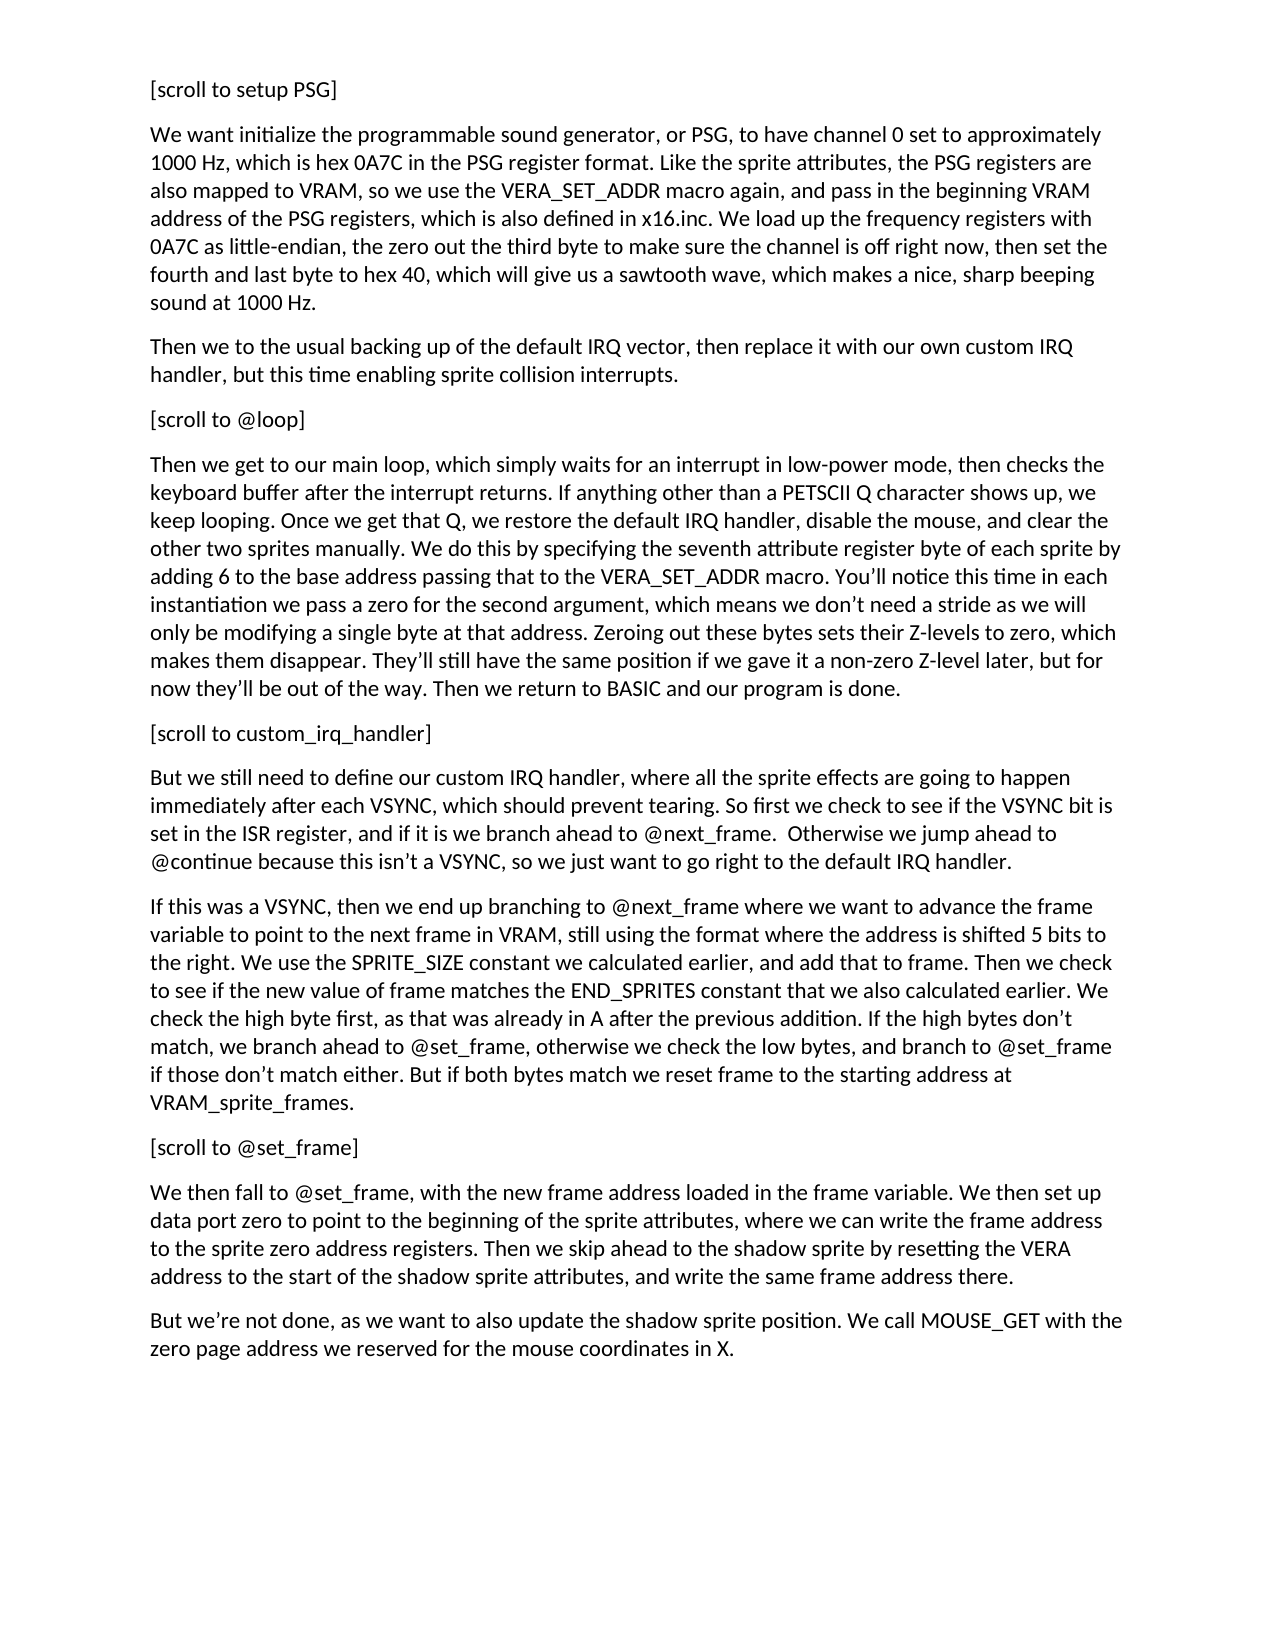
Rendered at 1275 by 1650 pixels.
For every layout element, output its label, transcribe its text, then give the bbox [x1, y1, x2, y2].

text We want initialize the programmable sound generator, or PSG, to have channel 0 set to approximately 1000 Hz, which is hex 0A7C in the PSG register format. Like the sprite attributes, the PSG registers are also mapped to VRAM, so we use the VERA_SET_ADDR macro again, and pass in the beginning VRAM address of the PSG registers, which is also defined in x16.inc. We load up the frequency registers with 0A7C as little-endian, the zero out the third byte to make sure the channel is off right now, then set the fourth and last byte to hex 40, which will give us a sawtooth wave, which makes a nice, sharp beeping sound at 1000 Hz. [150, 120, 1125, 316]
text [scroll to custom_irq_handler] [150, 719, 1125, 747]
text Then we get to our main loop, which simply waits for an interrupt in low-power mode, then checks the keyboard buffer after the interrupt returns. If anything other than a PETSCII Q character shows up, we keep looping. Once we get that Q, we restore the default IRQ handler, disable the mouse, and clear the other two sprites manually. We do this by specifying the seventh attribute register byte of each sprite by adding 6 to the base address passing that to the VERA_SET_ADDR macro. You’ll notice this time in each instantiation we pass a zero for the second argument, which means we don’t need a stride as we will only be modifying a single byte at that address. Zeroing out these bytes sets their Z-levels to zero, which makes them disappear. They’ll still have the same position if we gave it a non-zero Z-level later, but for now they’ll be out of the way. Then we return to BASIC and our program is done. [150, 450, 1125, 702]
text But we still need to define our custom IRQ handler, where all the sprite effects are going to happen immediately after each VSYNC, which should prevent tearing. So first we check to see if the VSYNC bit is set in the ISR register, and if it is we branch ahead to @next_frame. Otherwise we jump ahead to @continue because this isn’t a VSYNC, so we just want to go right to the default IRQ handler. [150, 763, 1125, 876]
text We then fall to @set_frame, with the new frame address loaded in the frame variable. We then set up data port zero to point to the beginning of the sprite attributes, where we can write the frame address to the sprite zero address registers. Then we skip ahead to the shadow sprite by resetting the VERA address to the start of the shadow sprite attributes, and write the same frame address there. [150, 1178, 1125, 1290]
text If this was a VSYNC, then we end up branching to @next_frame where we want to advance the frame variable to point to the next frame in VRAM, still using the format where the address is shifted 5 bits to the right. We use the SPRITE_SIZE constant we calculated earlier, and add that to frame. Then we check to see if the new value of frame matches the END_SPRITES constant that we also calculated earlier. We check the high byte first, as that was already in A after the previous addition. If the high bytes don’t match, we branch ahead to @set_frame, otherwise we check the low bytes, and branch to @set_frame if those don’t match either. But if both bytes match we reset frame to the starting address at VRAM_sprite_frames. [150, 892, 1125, 1116]
text [scroll to setup PSG] [150, 75, 1125, 103]
text [scroll to @set_frame] [150, 1133, 1125, 1161]
text Then we to the usual backing up of the default IRQ vector, then replace it with our own custom IRQ handler, but this time enabling sprite collision interrupts. [150, 332, 1125, 388]
text But we’re not done, as we want to also update the shadow sprite position. We call MOUSE_GET with the zero page address we reserved for the mouse coordinates in X. [150, 1306, 1125, 1362]
text [scroll to @loop] [150, 405, 1125, 433]
